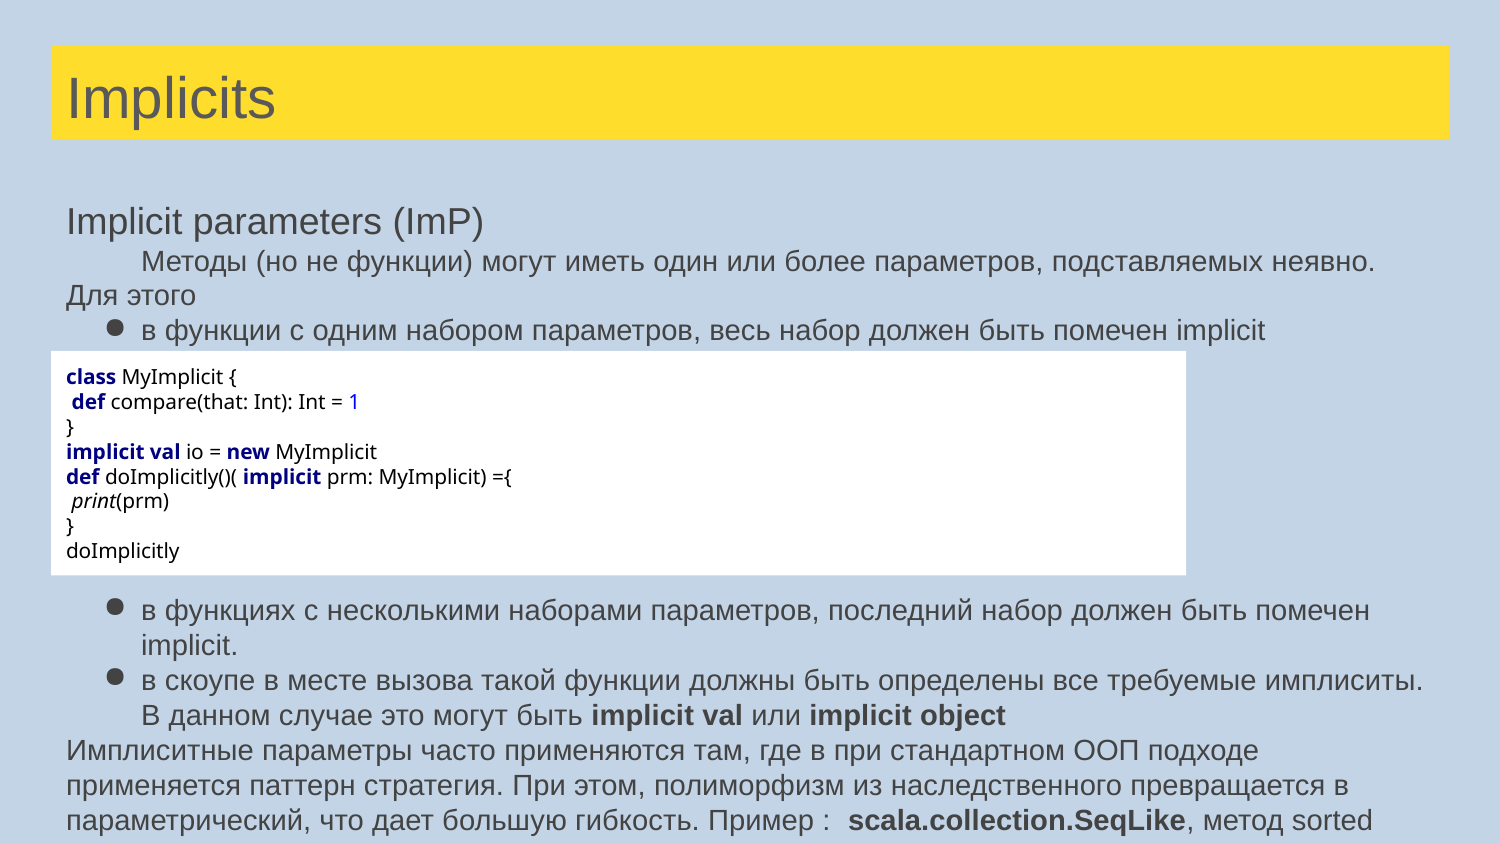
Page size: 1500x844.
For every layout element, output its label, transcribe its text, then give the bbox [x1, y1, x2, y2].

title Implicits [51, 45, 1449, 140]
text_box Implicit parameters (ImP) Методы (но не функции) могут иметь один или более параметров, подставляемых неявно. Для этого в функции с одним набором параметров, весь набор должен быть помечен implicit в функциях с несколькими наборами параметров, последний набор должен быть помечен implicit. в скоупе в месте вызова такой функции должны быть определены все требуемые имплиситы. В данном случае это могут быть implicit val или implicit object Имплиситные параметры часто применяются там, где в при стандартном ООП подходе применяется паттерн стратегия. При этом, полиморфизм из наследственного превращается в параметрический, что дает большую гибкость. Пример : scala.collection.SeqLike, метод sorted [51, 181, 1449, 612]
text_box class MyImplicit { def compare(that: Int): Int = 1 } implicit val io = new MyImplicit def doImplicitly()( implicit prm: MyImplicit) ={ print(prm) } doImplicitly [51, 350, 1187, 576]
